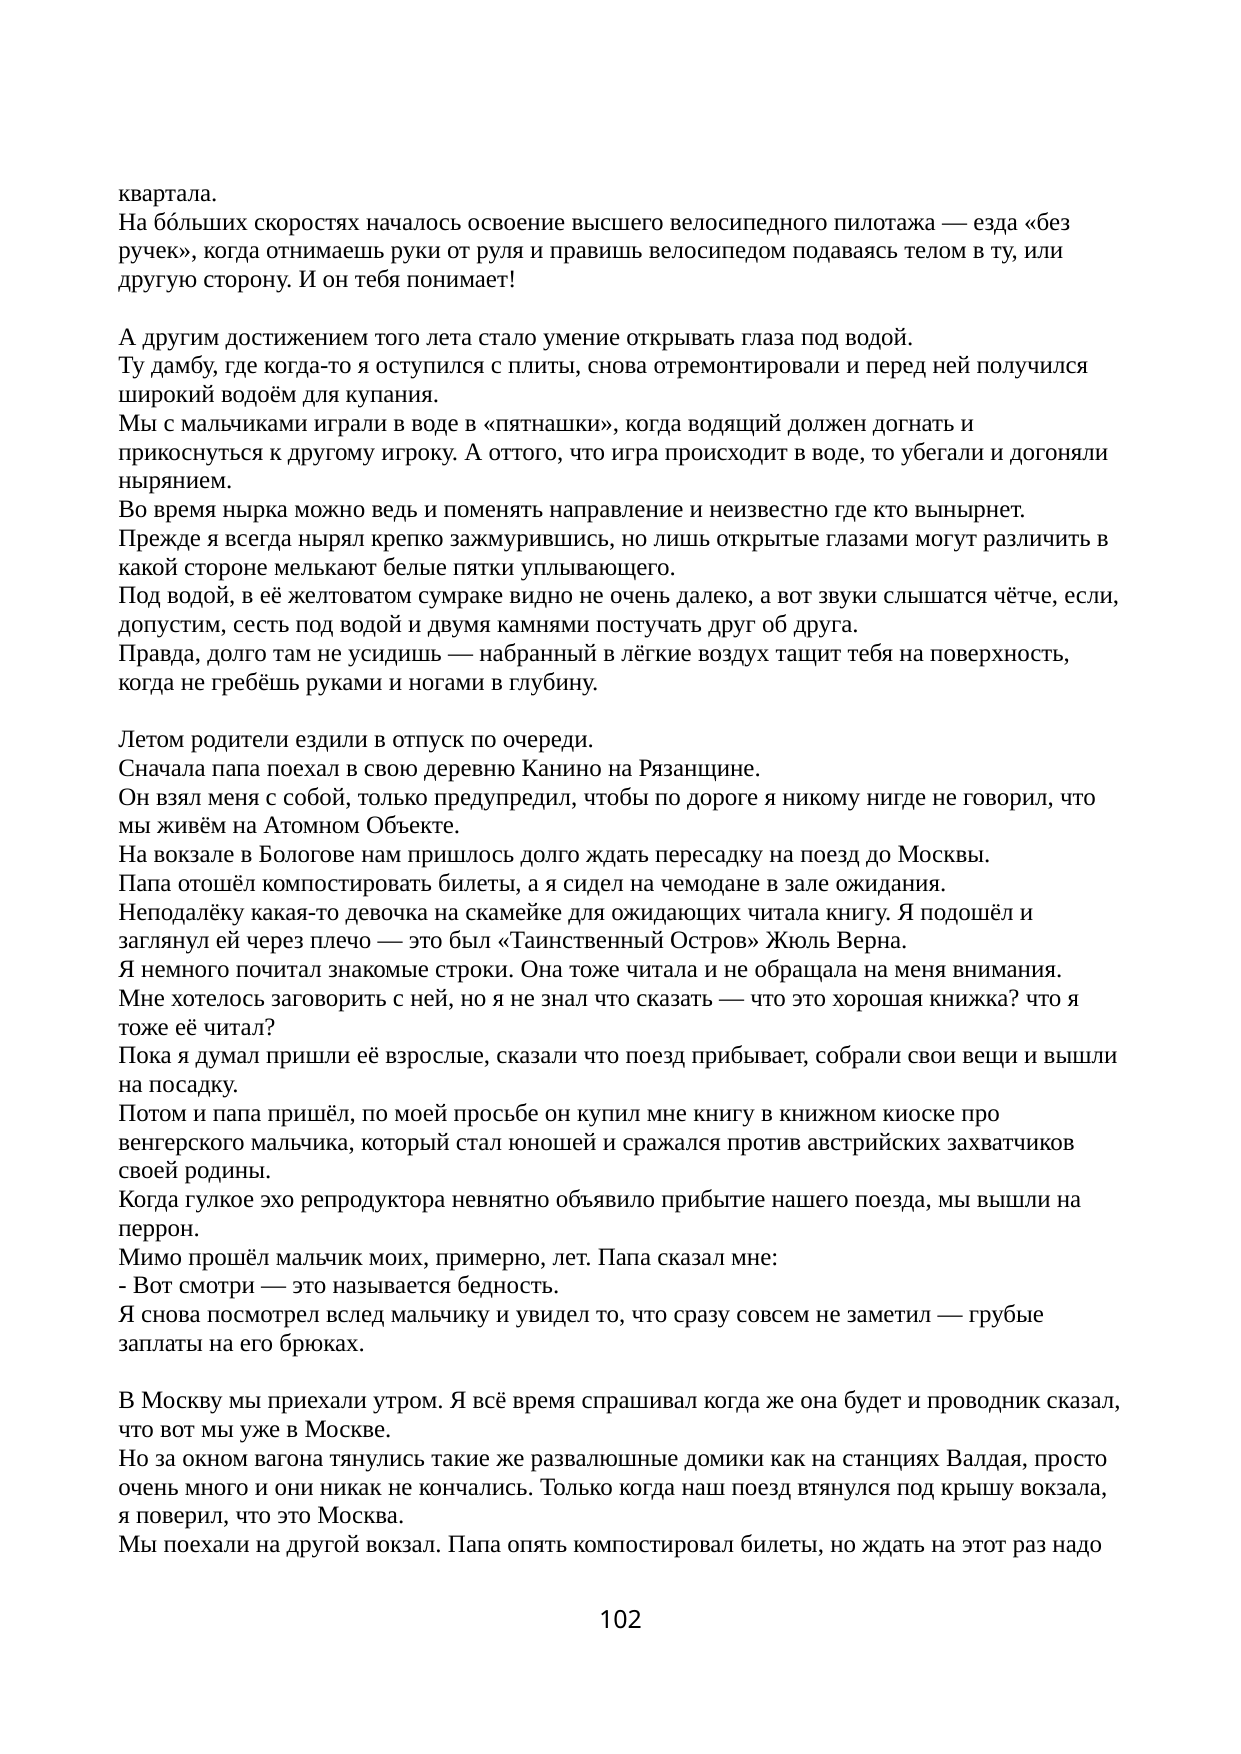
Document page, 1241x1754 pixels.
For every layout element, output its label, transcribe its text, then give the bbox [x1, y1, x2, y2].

text Сначала папа поехал в свою деревню Канино на Рязанщине. [118, 753, 1122, 782]
text Я снова посмотрел вслед мальчику и увидел то, что сразу совсем не заметил — грубые заплаты на его брюках. [118, 1299, 1122, 1357]
text Пока я думал пришли её взрослые, сказали что поезд прибывает, собрали свои вещи и вышли на посадку. [118, 1041, 1122, 1098]
text Но за окном вагона тянулись такие же развалюшные домики как на станциях Валдая, просто очень много и они никак не кончались. Только когда наш поезд втянулся под крышу вокзала, я поверил, что это Москва. [118, 1443, 1122, 1529]
text Мимо прошёл мальчик моих, примерно, лет. Папа сказал мне: [118, 1242, 1122, 1271]
text Под водой, в её желтоватом сумраке видно не очень далеко, а вот звуки слышатся чётче, если, допустим, сесть под водой и двумя камнями постучать друг об друга. [118, 581, 1122, 638]
text Когда гулкое эхо репродуктора невнятно объявило прибытие нашего поезда, мы вышли на перрон. [118, 1184, 1122, 1242]
text Правда, долго там не усидишь — набранный в лёгкие воздух тащит тебя на поверхность, когда не гребёшь руками и ногами в глубину. [118, 638, 1122, 696]
text Я немного почитал знакомые строки. Она тоже читала и не обращала на меня внимания. [118, 954, 1122, 983]
text Прежде я всегда нырял крепко зажмурившись, но лишь открытые глазами могут различить в какой стороне мелькают белые пятки уплывающего. [118, 523, 1122, 581]
text Мы с мальчиками играли в воде в «пятнашки», когда водящий должен догнать и прикоснуться к другому игроку. А оттого, что игра происходит в воде, то убегали и догоняли нырянием. [118, 408, 1122, 494]
text Летом родители ездили в отпуск по очереди. [118, 724, 1122, 753]
text Папа отошёл компостировать билеты, а я сидел на чемодане в зале ожидания. [118, 868, 1122, 897]
text Ту дамбу, где когда-то я оступился с плиты, снова отремонтировали и перед ней получился широкий водоём для купания. [118, 351, 1122, 408]
text Потом и папа пришёл, по моей просьбе он купил мне книгу в книжном киоске про венгерского мальчика, который стал юношей и сражался против австрийских захватчиков своей родины. [118, 1098, 1122, 1184]
text Неподалёку какая-то девочка на скамейке для ожидающих читала книгу. Я подошёл и заглянул ей через плечо — это был «Таинственный Остров» Жюль Верна. [118, 897, 1122, 954]
text На бóльших скоростях началось освоение высшего велосипедного пилотажа — езда «без ручек», когда отнимаешь руки от руля и правишь велосипедом подаваясь телом в ту, или другую сторону. И он тебя понимает! [118, 207, 1122, 293]
text квартала. [118, 178, 1122, 207]
text На вокзале в Бологове нам пришлось долго ждать пересадку на поезд до Москвы. [118, 839, 1122, 868]
text Он взял меня с собой, только предупредил, чтобы по дороге я никому нигде не говорил, что мы живём на Атомном Объекте. [118, 782, 1122, 839]
text Мне хотелось заговорить с ней, но я не знал что сказать — что это хорошая книжка? что я тоже её читал? [118, 983, 1122, 1041]
text - Вот смотри — это называется бедность. [118, 1271, 1122, 1299]
text В Москву мы приехали утром. Я всё время спрашивал когда же она будет и проводник сказал, что вот мы уже в Москве. [118, 1386, 1122, 1443]
text А другим достижением того лета стало умение открывать глаза под водой. [118, 322, 1122, 351]
text Мы поехали на другой вокзал. Папа опять компостировал билеты, но ждать на этот раз надо [118, 1529, 1122, 1558]
text Во время нырка можно ведь и поменять направление и неизвестно где кто вынырнет. [118, 494, 1122, 523]
